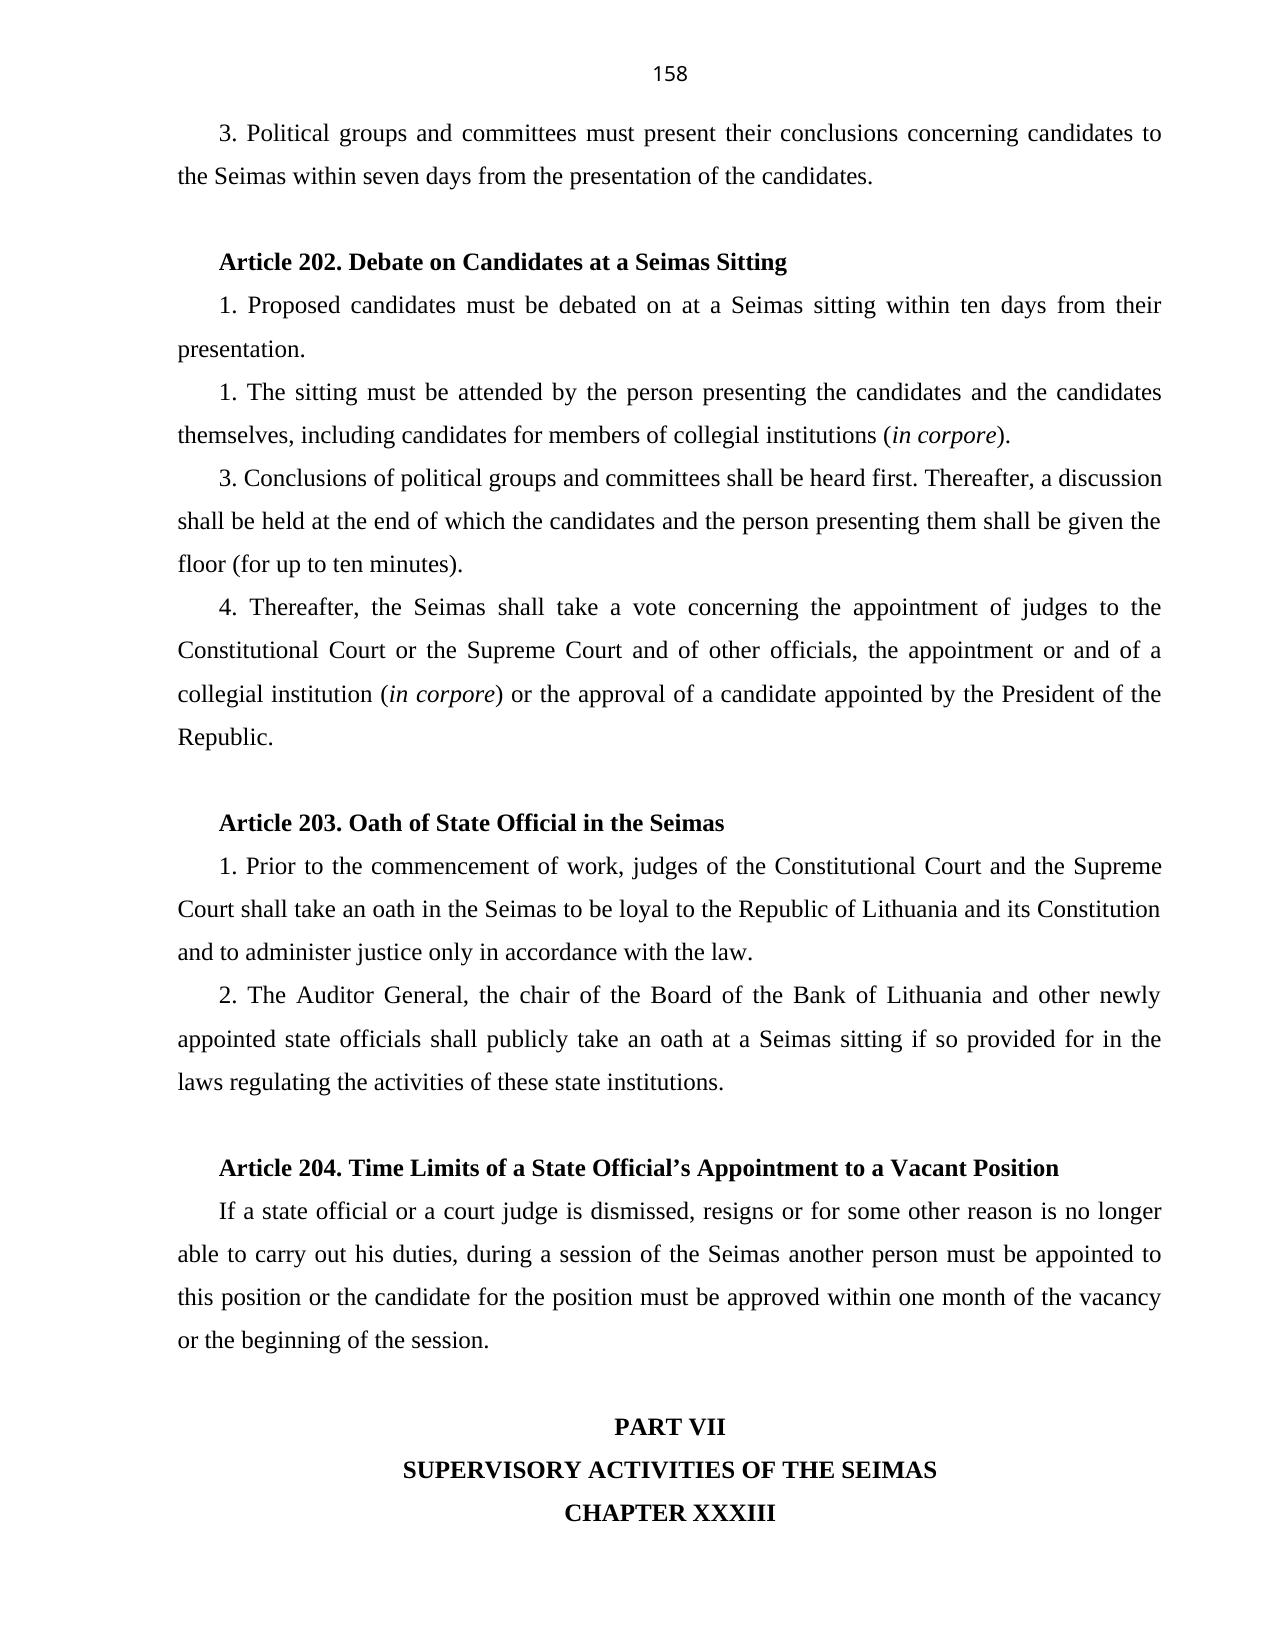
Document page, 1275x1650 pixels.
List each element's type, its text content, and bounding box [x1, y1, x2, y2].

text PART VII [177, 1412, 1163, 1441]
text Article 203. Oath of State Official in the Seimas [177, 808, 1163, 837]
text Article 202. Debate on Candidates at a Seimas Sitting [177, 247, 1163, 276]
text 3. Conclusions of political groups and committees shall be heard first. Thereafter, a discussion shall be held at the end of which the candidates and the person presenting them shall be given the floor (for up to ten minutes). [177, 463, 1163, 578]
text Chapter XXXIII [177, 1498, 1163, 1527]
text 3. Political groups and committees must present their conclusions concerning candidates to the Seimas within seven days from the presentation of the candidates. [177, 118, 1163, 190]
text 1. Proposed candidates must be debated on at a Seimas sitting within ten days from their presentation. [177, 291, 1163, 362]
text If a state official or a court judge is dismissed, resigns or for some other reason is no longer able to carry out his duties, during a session of the Seimas another person must be appointed to this position or the candidate for the position must be approved within one month of the vacancy or the beginning of the session. [177, 1196, 1163, 1354]
text 4. Thereafter, the Seimas shall take a vote concerning the appointment of judges to the Constitutional Court or the Supreme Court and of other officials, the appointment or and of a collegial institution (in corpore) or the approval of a candidate appointed by the President of the Republic. [177, 592, 1163, 751]
text SUPERVISORY ACTIVITIES OF THE SEIMAS [177, 1455, 1163, 1484]
text Article 204. Time Limits of a State Official’s Appointment to a Vacant Position [177, 1153, 1163, 1182]
text 2. The Auditor General, the chair of the Board of the Bank of Lithuania and other newly appointed state officials shall publicly take an oath at a Seimas sitting if so provided for in the laws regulating the activities of these state institutions. [177, 981, 1163, 1096]
text 1. Prior to the commencement of work, judges of the Constitutional Court and the Supreme Court shall take an oath in the Seimas to be loyal to the Republic of Lithuania and its Constitution and to administer justice only in accordance with the law. [177, 851, 1163, 966]
text 1. The sitting must be attended by the person presenting the candidates and the candidates themselves, including candidates for members of collegial institutions (in corpore). [177, 377, 1163, 449]
